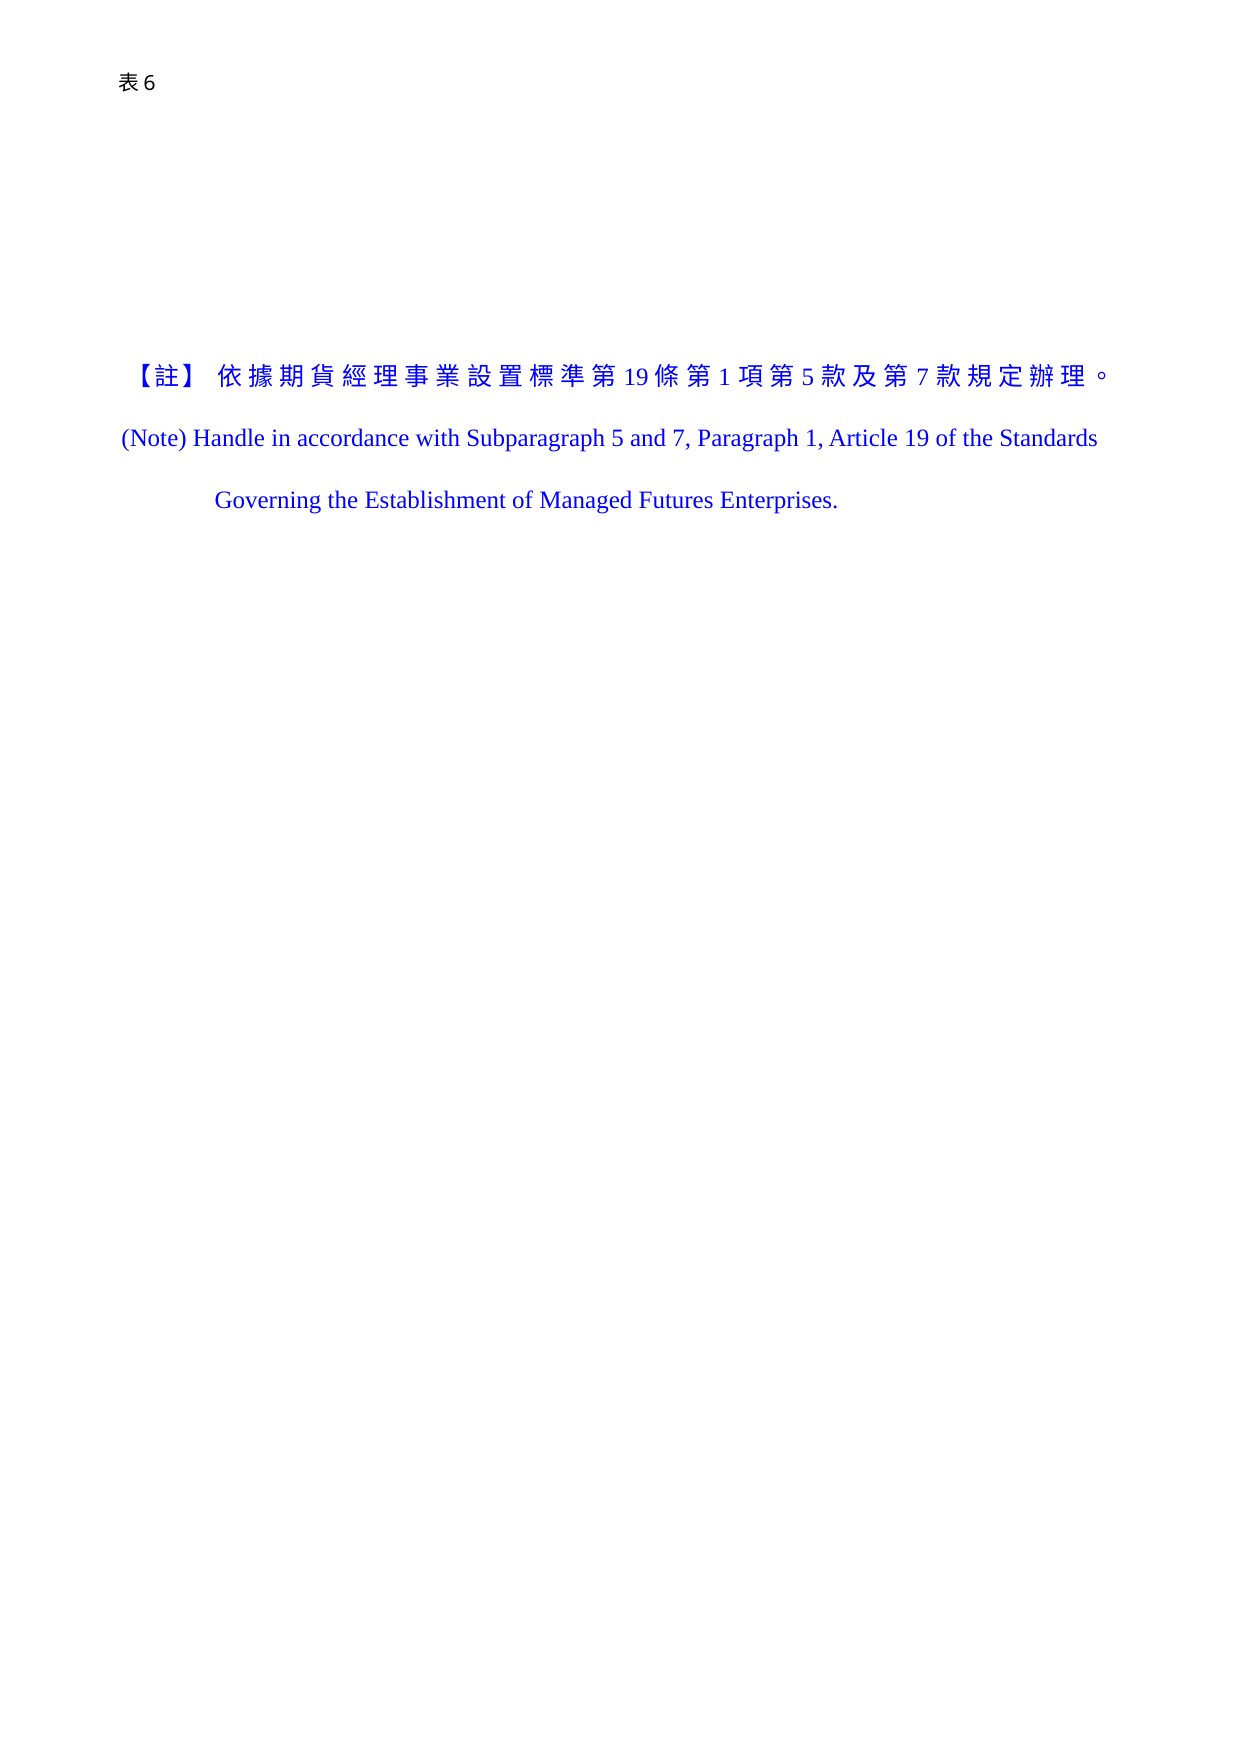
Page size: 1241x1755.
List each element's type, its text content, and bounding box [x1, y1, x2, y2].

text (Note) Handle in accordance with Subparagraph 5 and 7, Paragraph 1, Article 19 of the Standards Governing the Establishment of Managed Futures Enterprises. [120, 396, 1120, 521]
text 【註】依據期貨經理事業設置標準第19條第1項第5款及第7款規定辦理。 [120, 333, 1120, 396]
